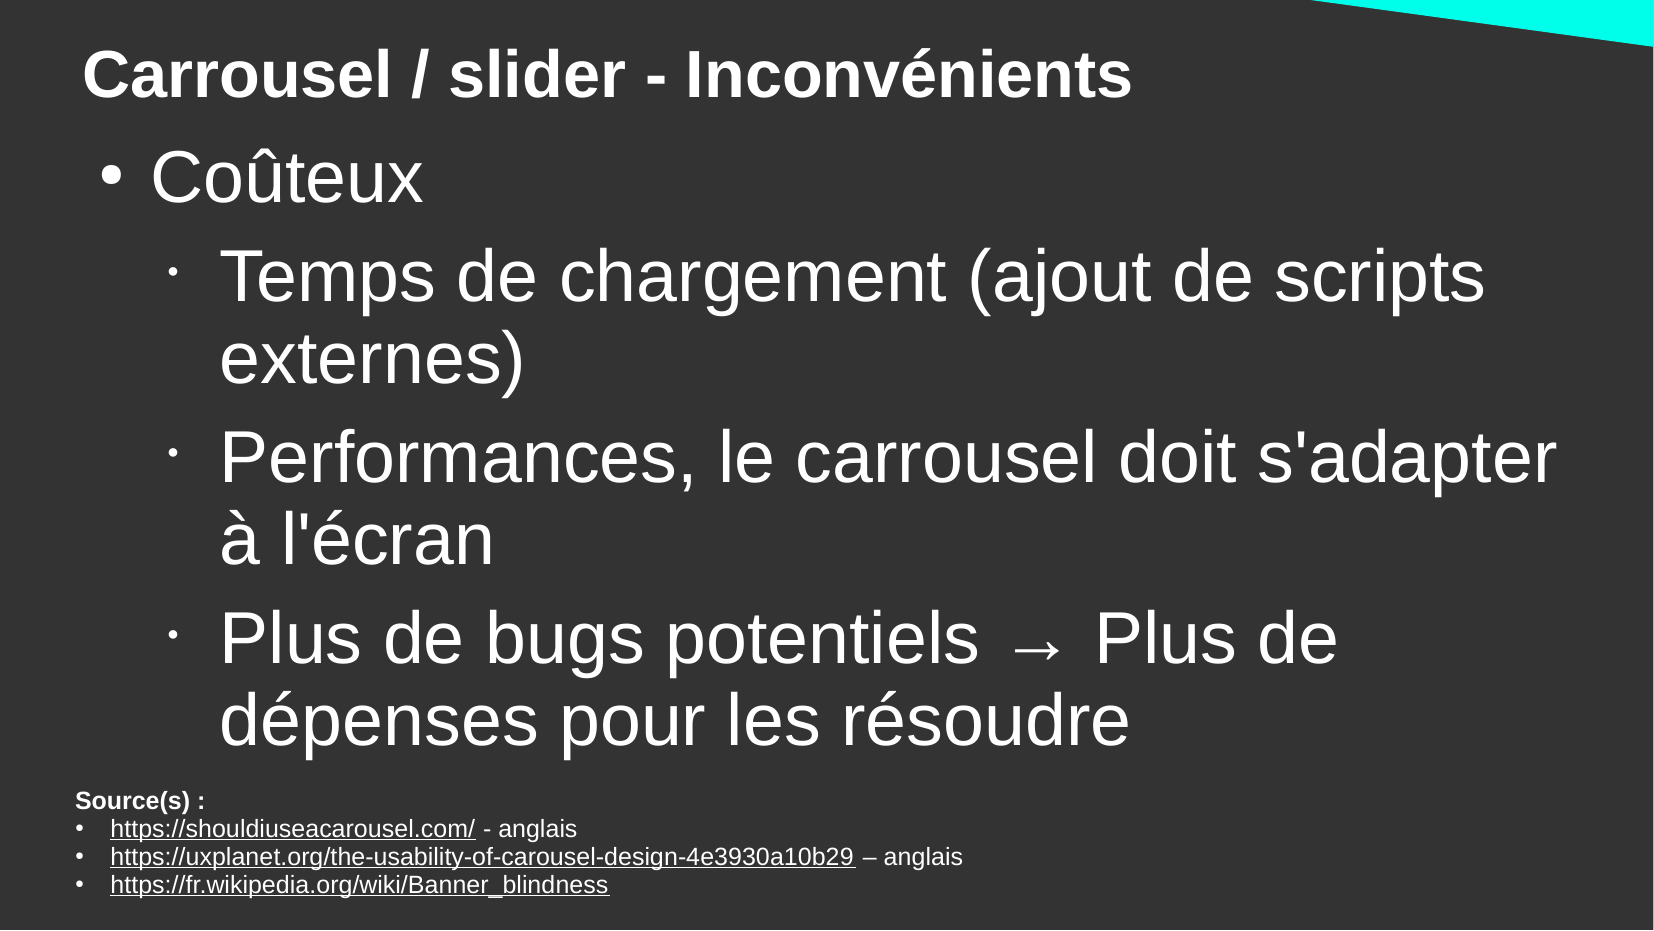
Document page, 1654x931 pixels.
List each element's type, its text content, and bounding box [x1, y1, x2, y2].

title Carrousel / slider - Inconvénients [82, 37, 1571, 114]
list Coûteux Temps de chargement (ajout de scripts externes) Performances, le carrousel doit s'adapter à l'écran Plus de bugs potentiels → Plus de dépenses pour les résoudre [80, 135, 1620, 768]
text_box [1310, 0, 1654, 47]
text_box Source(s) : https://shouldiuseacarousel.com/ - anglais https://uxplanet.org/the-usability-of-carousel-design-4e3930a10b29 – anglais https://fr.wikipedia.org/wiki/Banner_blindness [60, 779, 1546, 931]
